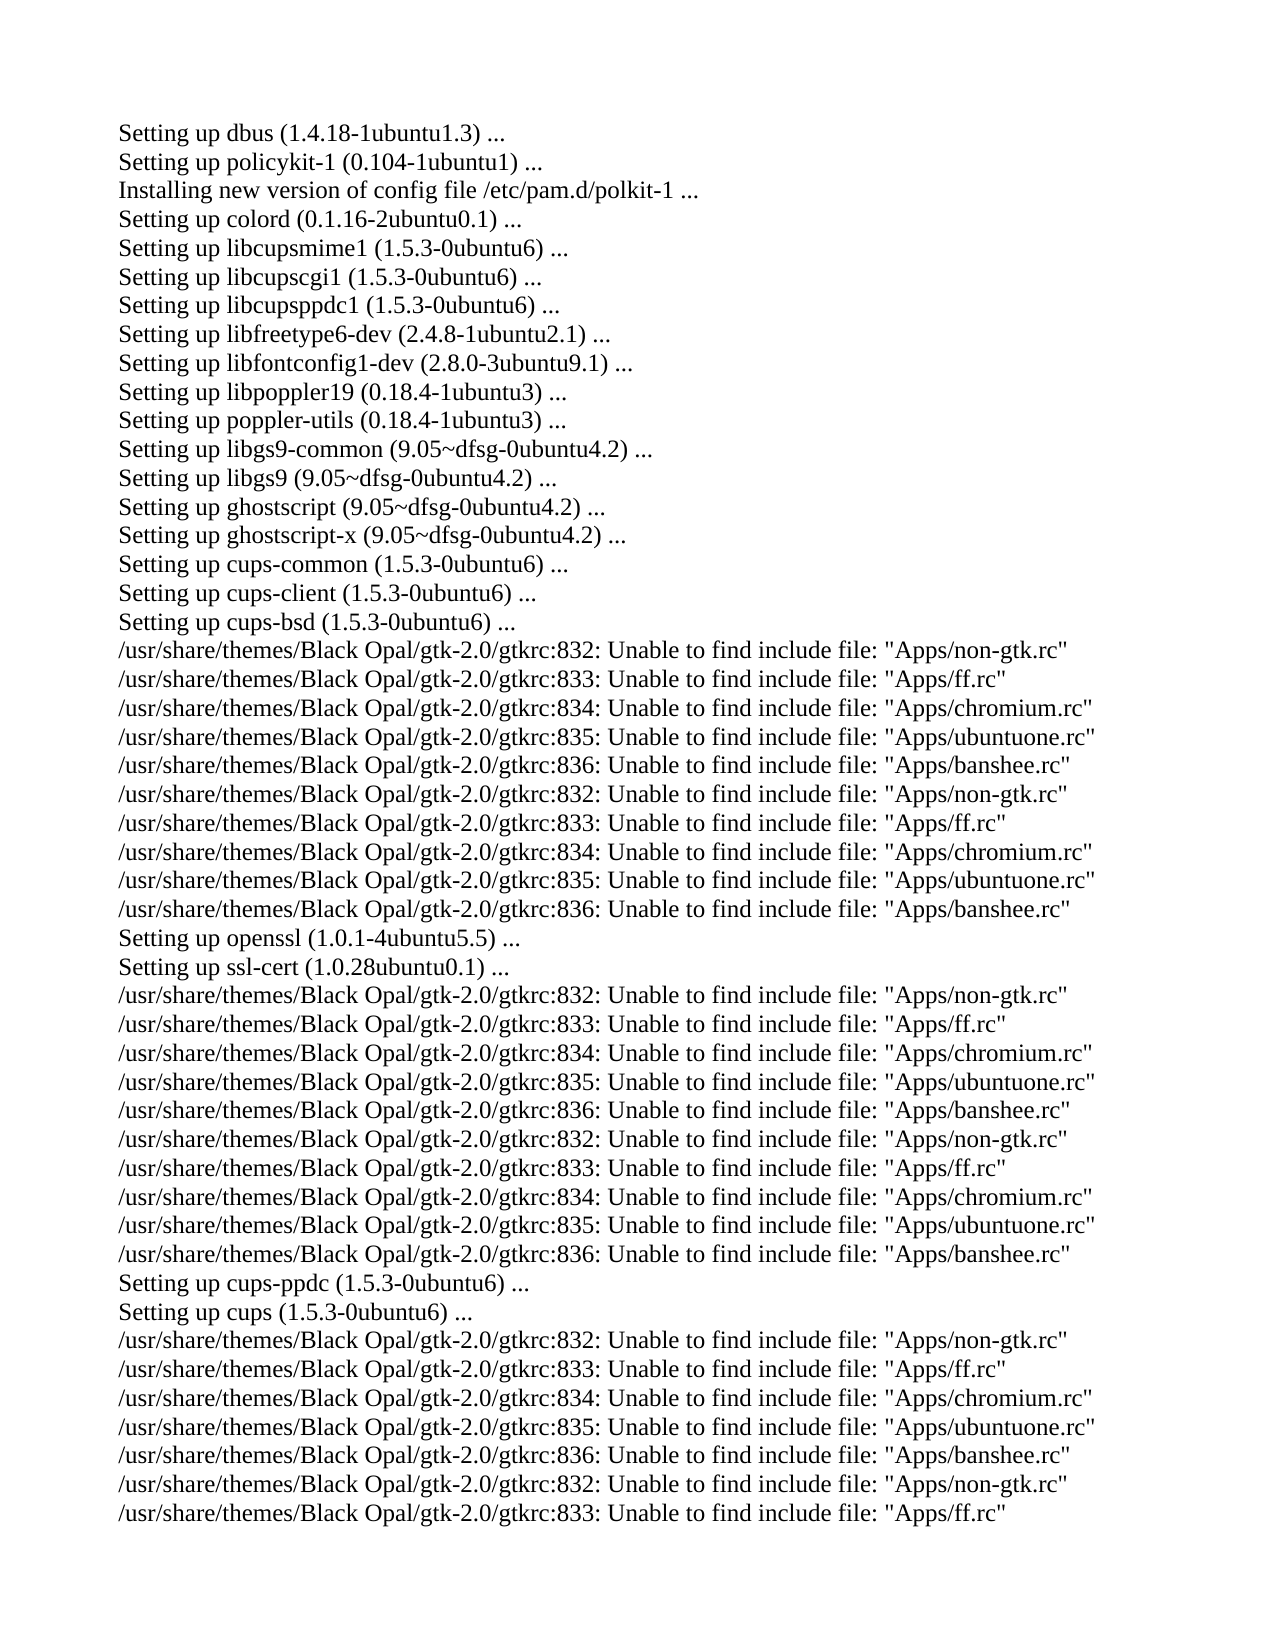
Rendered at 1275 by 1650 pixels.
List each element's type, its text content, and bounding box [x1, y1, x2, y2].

text /usr/share/themes/Black Opal/gtk-2.0/gtkrc:834: Unable to find include file: "Apps/chromium.rc" [118, 837, 1157, 866]
text Setting up libpoppler19 (0.18.4-1ubuntu3) ... [118, 377, 1157, 406]
text /usr/share/themes/Black Opal/gtk-2.0/gtkrc:836: Unable to find include file: "Apps/banshee.rc" [118, 751, 1157, 779]
text Setting up ghostscript (9.05~dfsg-0ubuntu4.2) ... [118, 492, 1157, 521]
text /usr/share/themes/Black Opal/gtk-2.0/gtkrc:835: Unable to find include file: "Apps/ubuntuone.rc" [118, 1211, 1157, 1239]
text Setting up libcupscgi1 (1.5.3-0ubuntu6) ... [118, 262, 1157, 291]
text Setting up cups (1.5.3-0ubuntu6) ... [118, 1297, 1157, 1326]
text Setting up colord (0.1.16-2ubuntu0.1) ... [118, 204, 1157, 233]
text /usr/share/themes/Black Opal/gtk-2.0/gtkrc:834: Unable to find include file: "Apps/chromium.rc" [118, 693, 1157, 722]
text Setting up libgs9 (9.05~dfsg-0ubuntu4.2) ... [118, 463, 1157, 492]
text Installing new version of config file /etc/pam.d/polkit-1 ... [118, 176, 1157, 204]
text Setting up policykit-1 (0.104-1ubuntu1) ... [118, 147, 1157, 176]
text /usr/share/themes/Black Opal/gtk-2.0/gtkrc:836: Unable to find include file: "Apps/banshee.rc" [118, 1096, 1157, 1124]
text /usr/share/themes/Black Opal/gtk-2.0/gtkrc:832: Unable to find include file: "Apps/non-gtk.rc" [118, 1326, 1157, 1354]
text Setting up cups-common (1.5.3-0ubuntu6) ... [118, 549, 1157, 578]
text Setting up openssl (1.0.1-4ubuntu5.5) ... [118, 923, 1157, 952]
text /usr/share/themes/Black Opal/gtk-2.0/gtkrc:833: Unable to find include file: "Apps/ff.rc" [118, 1354, 1157, 1383]
text /usr/share/themes/Black Opal/gtk-2.0/gtkrc:834: Unable to find include file: "Apps/chromium.rc" [118, 1038, 1157, 1067]
text /usr/share/themes/Black Opal/gtk-2.0/gtkrc:833: Unable to find include file: "Apps/ff.rc" [118, 808, 1157, 837]
text /usr/share/themes/Black Opal/gtk-2.0/gtkrc:835: Unable to find include file: "Apps/ubuntuone.rc" [118, 722, 1157, 751]
text /usr/share/themes/Black Opal/gtk-2.0/gtkrc:832: Unable to find include file: "Apps/non-gtk.rc" [118, 779, 1157, 808]
text Setting up libfreetype6-dev (2.4.8-1ubuntu2.1) ... [118, 319, 1157, 348]
text Setting up dbus (1.4.18-1ubuntu1.3) ... [118, 118, 1157, 147]
text /usr/share/themes/Black Opal/gtk-2.0/gtkrc:833: Unable to find include file: "Apps/ff.rc" [118, 664, 1157, 693]
text Setting up cups-client (1.5.3-0ubuntu6) ... [118, 578, 1157, 607]
text /usr/share/themes/Black Opal/gtk-2.0/gtkrc:835: Unable to find include file: "Apps/ubuntuone.rc" [118, 1067, 1157, 1096]
text /usr/share/themes/Black Opal/gtk-2.0/gtkrc:836: Unable to find include file: "Apps/banshee.rc" [118, 1239, 1157, 1268]
text Setting up cups-ppdc (1.5.3-0ubuntu6) ... [118, 1268, 1157, 1297]
text Setting up poppler-utils (0.18.4-1ubuntu3) ... [118, 406, 1157, 434]
text /usr/share/themes/Black Opal/gtk-2.0/gtkrc:836: Unable to find include file: "Apps/banshee.rc" [118, 1441, 1157, 1469]
text Setting up cups-bsd (1.5.3-0ubuntu6) ... [118, 607, 1157, 636]
text Setting up libfontconfig1-dev (2.8.0-3ubuntu9.1) ... [118, 348, 1157, 377]
text /usr/share/themes/Black Opal/gtk-2.0/gtkrc:832: Unable to find include file: "Apps/non-gtk.rc" [118, 636, 1157, 664]
text Setting up libgs9-common (9.05~dfsg-0ubuntu4.2) ... [118, 434, 1157, 463]
text /usr/share/themes/Black Opal/gtk-2.0/gtkrc:832: Unable to find include file: "Apps/non-gtk.rc" [118, 1469, 1157, 1498]
text /usr/share/themes/Black Opal/gtk-2.0/gtkrc:835: Unable to find include file: "Apps/ubuntuone.rc" [118, 866, 1157, 894]
text /usr/share/themes/Black Opal/gtk-2.0/gtkrc:834: Unable to find include file: "Apps/chromium.rc" [118, 1383, 1157, 1412]
text Setting up libcupsmime1 (1.5.3-0ubuntu6) ... [118, 233, 1157, 262]
text Setting up ssl-cert (1.0.28ubuntu0.1) ... [118, 952, 1157, 981]
text /usr/share/themes/Black Opal/gtk-2.0/gtkrc:833: Unable to find include file: "Apps/ff.rc" [118, 1153, 1157, 1182]
text /usr/share/themes/Black Opal/gtk-2.0/gtkrc:833: Unable to find include file: "Apps/ff.rc" [118, 1009, 1157, 1038]
text /usr/share/themes/Black Opal/gtk-2.0/gtkrc:836: Unable to find include file: "Apps/banshee.rc" [118, 894, 1157, 923]
text Setting up ghostscript-x (9.05~dfsg-0ubuntu4.2) ... [118, 521, 1157, 549]
text Setting up libcupsppdc1 (1.5.3-0ubuntu6) ... [118, 291, 1157, 319]
text /usr/share/themes/Black Opal/gtk-2.0/gtkrc:833: Unable to find include file: "Apps/ff.rc" [118, 1498, 1157, 1527]
text /usr/share/themes/Black Opal/gtk-2.0/gtkrc:834: Unable to find include file: "Apps/chromium.rc" [118, 1182, 1157, 1211]
text /usr/share/themes/Black Opal/gtk-2.0/gtkrc:832: Unable to find include file: "Apps/non-gtk.rc" [118, 1124, 1157, 1153]
text /usr/share/themes/Black Opal/gtk-2.0/gtkrc:832: Unable to find include file: "Apps/non-gtk.rc" [118, 981, 1157, 1009]
text /usr/share/themes/Black Opal/gtk-2.0/gtkrc:835: Unable to find include file: "Apps/ubuntuone.rc" [118, 1412, 1157, 1441]
